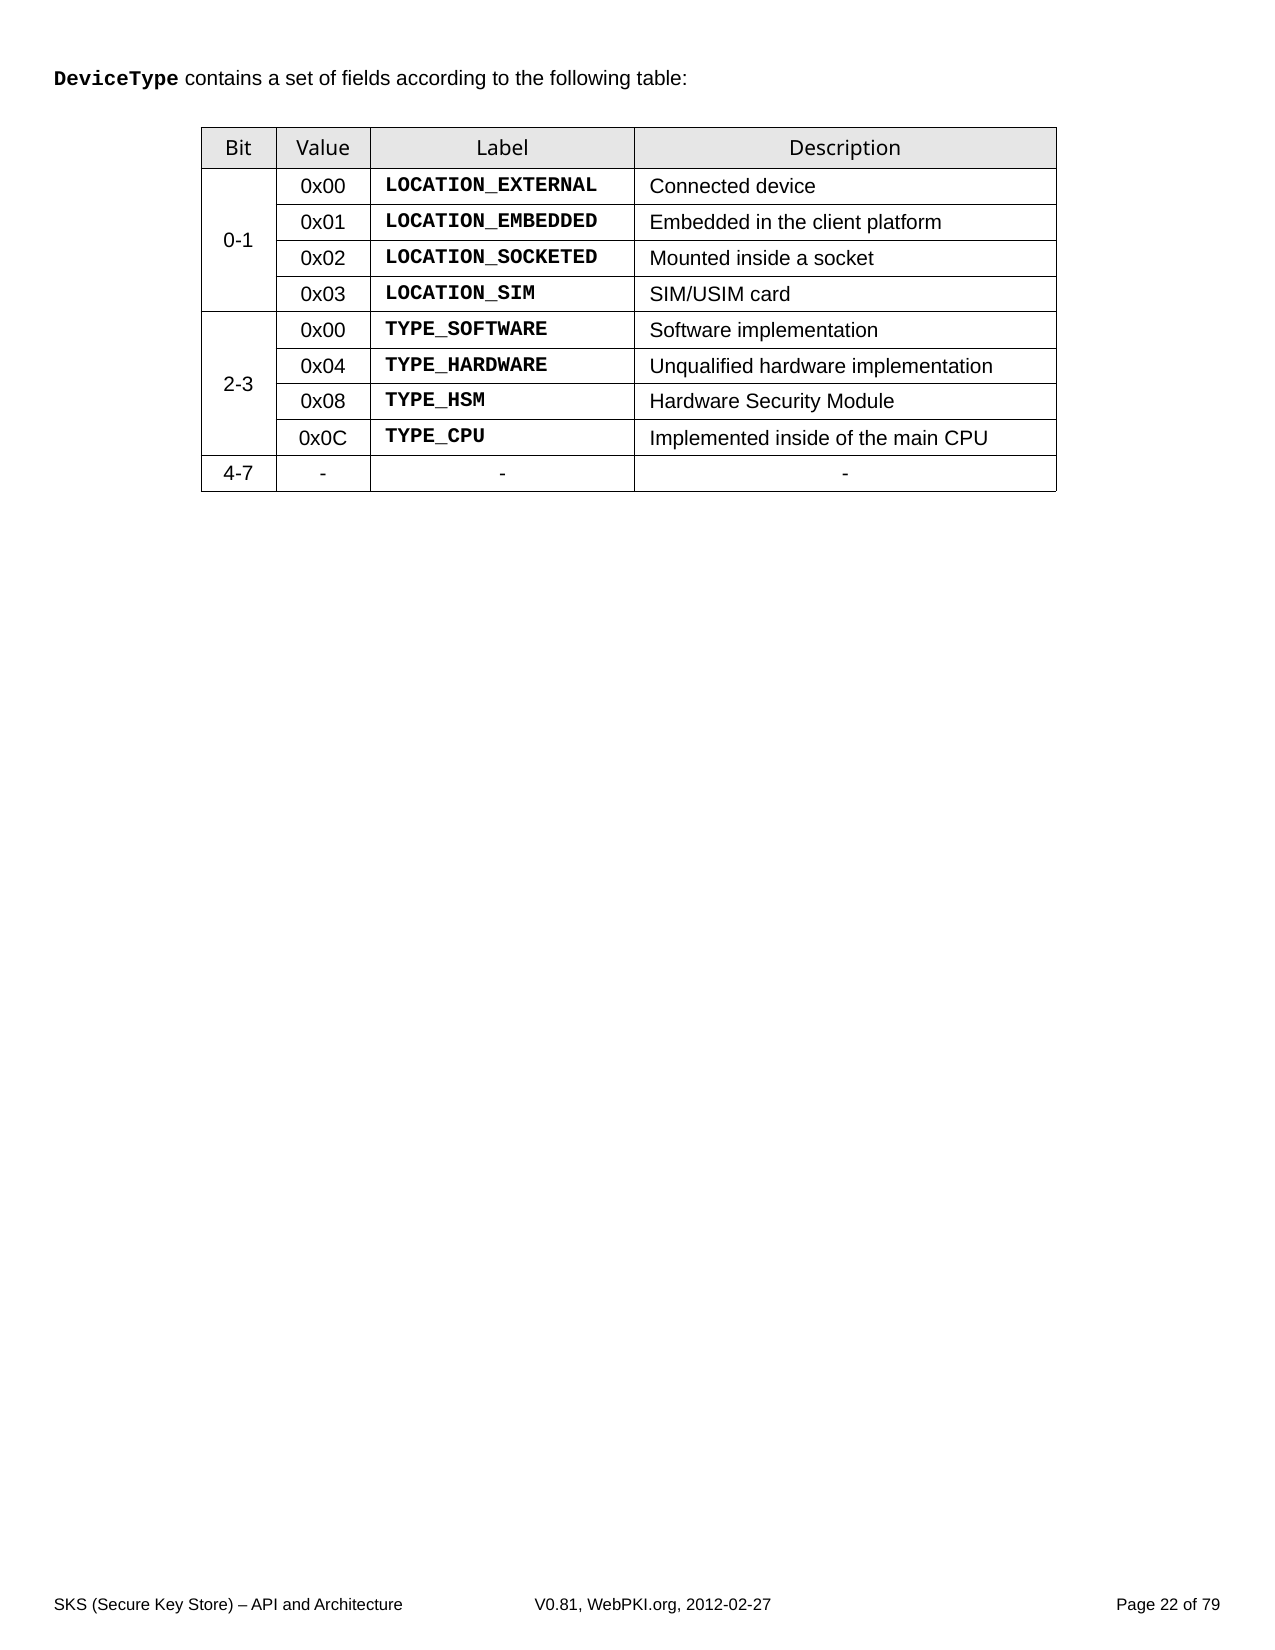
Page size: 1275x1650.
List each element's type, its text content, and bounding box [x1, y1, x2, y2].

table_cell Mounted inside a socket [635, 241, 1056, 276]
table_cell Implemented inside of the main CPU [635, 420, 1056, 455]
table_cell 0x00 [277, 169, 370, 204]
table_cell 2‑3 [202, 312, 276, 455]
table_cell SIM/USIM card [635, 277, 1056, 311]
table_cell - [371, 456, 634, 491]
text DeviceType contains a set of fields according to the following table: [54, 66, 1221, 116]
table_cell Hardware Security Module [635, 384, 1056, 419]
table_cell Connected device [635, 169, 1056, 204]
table_cell LOCATION_SIM [371, 277, 634, 311]
table_cell - [635, 456, 1056, 491]
table_cell 0‑1 [202, 169, 276, 311]
table_cell Software implementation [635, 312, 1056, 347]
table_header Bit [202, 128, 276, 168]
table_cell LOCATION_SOCKETED [371, 241, 634, 276]
table_cell 0x0C [277, 420, 370, 455]
table_cell 0x08 [277, 384, 370, 419]
table_cell 0x03 [277, 277, 370, 311]
table_cell TYPE_HARDWARE [371, 349, 634, 383]
table_cell Unqualified hardware implementation [635, 349, 1056, 383]
table_cell Embedded in the client platform [635, 205, 1056, 239]
table_cell LOCATION_EXTERNAL [371, 169, 634, 204]
table_header Label [371, 128, 634, 168]
table_cell TYPE_HSM [371, 384, 634, 419]
table_cell - [277, 456, 370, 491]
table_cell 0x02 [277, 241, 370, 276]
table_cell 4‑7 [202, 456, 276, 491]
table_cell 0x04 [277, 349, 370, 383]
table_cell TYPE_SOFTWARE [371, 312, 634, 347]
table_cell 0x01 [277, 205, 370, 239]
table_cell TYPE_CPU [371, 420, 634, 455]
table_cell 0x00 [277, 312, 370, 347]
table_cell LOCATION_EMBEDDED [371, 205, 634, 239]
table_header Value [277, 128, 370, 168]
table_header Description [635, 128, 1056, 168]
